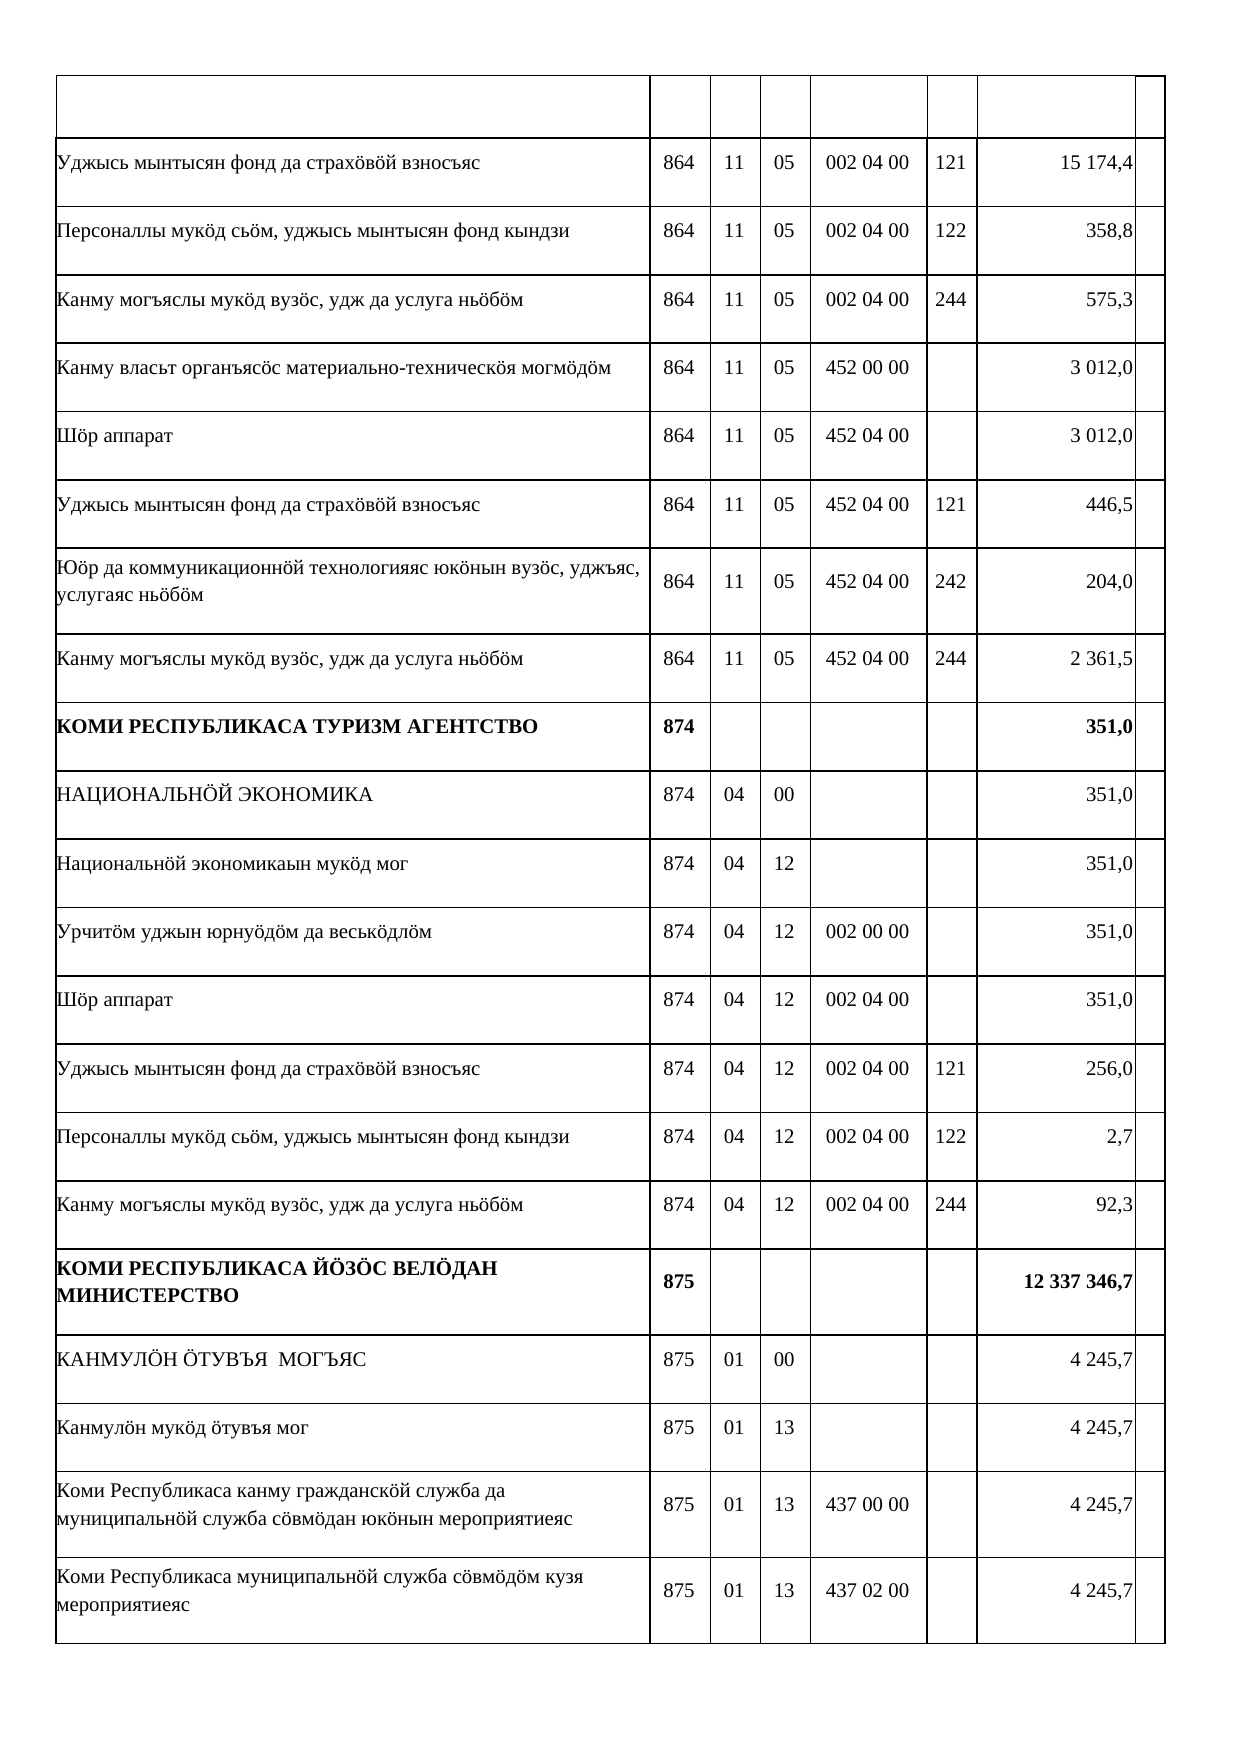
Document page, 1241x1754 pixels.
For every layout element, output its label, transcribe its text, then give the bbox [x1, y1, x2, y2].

table_cell 4 245,7 [978, 1404, 1135, 1471]
table_cell 4 245,7 [978, 1472, 1135, 1557]
table_cell [928, 840, 976, 907]
table_cell [928, 412, 976, 479]
table_cell 11 [711, 635, 760, 702]
table_cell Уджысь мынтысян фонд да страхӧвӧй взносъяс [57, 1045, 649, 1112]
table_cell 05 [761, 344, 810, 411]
table_cell 00 [761, 772, 810, 838]
table_cell Уджысь мынтысян фонд да страхӧвӧй взносъяс [57, 139, 649, 206]
table_cell 11 [711, 549, 760, 633]
table_cell 864 [651, 276, 710, 342]
table_cell 05 [761, 412, 810, 479]
table_cell 256,0 [978, 1045, 1135, 1112]
table_cell 05 [761, 635, 810, 702]
table_cell Коми Республикаса муниципальнӧй служба сӧвмӧдӧм кузя мероприятиеяс [57, 1558, 649, 1643]
table_cell Урчитӧм уджын юрнуӧдӧм да веськӧдлӧм [57, 908, 649, 975]
table_cell [761, 1250, 810, 1334]
table_cell [711, 1250, 760, 1334]
table_cell 11 [711, 412, 760, 479]
table_cell 244 [928, 1182, 976, 1248]
table_cell КОМИ РЕСПУБЛИКАСА ТУРИЗМ АГЕНТСТВО [57, 703, 649, 770]
table_cell Шӧр аппарат [57, 977, 649, 1043]
table_cell [1136, 772, 1164, 838]
table_cell 242 [928, 549, 976, 633]
table_cell 11 [711, 481, 760, 547]
table_cell 04 [711, 1182, 760, 1248]
table_cell 864 [651, 139, 710, 206]
table_cell [1136, 1472, 1164, 1557]
table_cell [1136, 703, 1164, 770]
table_cell 12 337 346,7 [978, 1250, 1135, 1334]
table_cell 875 [651, 1558, 710, 1643]
table_cell 874 [651, 908, 710, 975]
table_cell 575,3 [978, 276, 1135, 342]
table_cell 875 [651, 1472, 710, 1557]
table_header [651, 76, 710, 137]
table_cell 05 [761, 139, 810, 206]
table_cell 04 [711, 977, 760, 1043]
table_cell 874 [651, 977, 710, 1043]
table_cell 04 [711, 840, 760, 907]
table_cell Канму могъяслы мукӧд вузӧс, удж да услуга ньӧбӧм [57, 1182, 649, 1248]
table_cell [928, 1336, 976, 1402]
table_cell 12 [761, 908, 810, 975]
table_header [811, 76, 927, 137]
table_cell [711, 703, 760, 770]
table_cell 122 [928, 207, 976, 274]
table_cell [1136, 481, 1164, 547]
table_cell 2,7 [978, 1113, 1135, 1180]
table_cell [1136, 1336, 1164, 1402]
table_cell 13 [761, 1558, 810, 1643]
table_cell 01 [711, 1472, 760, 1557]
table_cell 351,0 [978, 703, 1135, 770]
table_cell Национальнӧй экономикаын мукӧд мог [57, 840, 649, 907]
table_cell 12 [761, 840, 810, 907]
table_cell 121 [928, 481, 976, 547]
table_cell [1136, 139, 1164, 206]
table_cell 351,0 [978, 977, 1135, 1043]
table_cell 864 [651, 481, 710, 547]
table_cell 002 04 00 [811, 977, 926, 1043]
table_cell [1136, 1250, 1164, 1334]
table_cell 2 361,5 [978, 635, 1135, 702]
table_cell 351,0 [978, 772, 1135, 838]
table_cell 244 [928, 276, 976, 342]
table_header [978, 76, 1135, 137]
table_cell 13 [761, 1472, 810, 1557]
table_cell Персоналлы мукӧд сьӧм, уджысь мынтысян фонд кындзи [57, 207, 649, 274]
table_cell 01 [711, 1558, 760, 1643]
table_cell [1136, 977, 1164, 1043]
table_cell [1136, 1045, 1164, 1112]
table_header [761, 76, 810, 137]
table_cell 13 [761, 1404, 810, 1471]
table_cell 452 04 00 [811, 481, 926, 547]
table_cell 11 [711, 207, 760, 274]
table_cell 874 [651, 703, 710, 770]
table_cell [1136, 276, 1164, 342]
table_cell [811, 840, 926, 907]
table_cell 864 [651, 635, 710, 702]
table_cell 00 [761, 1336, 810, 1402]
table_cell 446,5 [978, 481, 1135, 547]
table_cell [1136, 908, 1164, 975]
table_cell 002 00 00 [811, 908, 926, 975]
table_cell 04 [711, 772, 760, 838]
table_cell [811, 1250, 926, 1334]
table_cell 01 [711, 1404, 760, 1471]
table_cell Канму могъяслы мукӧд вузӧс, удж да услуга ньӧбӧм [57, 635, 649, 702]
table_cell 437 02 00 [811, 1558, 926, 1643]
table_cell [928, 908, 976, 975]
table_cell [811, 1404, 926, 1471]
table_cell [761, 703, 810, 770]
table_cell 437 00 00 [811, 1472, 926, 1557]
table_cell КОМИ РЕСПУБЛИКАСА ЙӦЗӦС ВЕЛӦДАН МИНИСТЕРСТВО [57, 1250, 649, 1334]
table_cell 874 [651, 840, 710, 907]
table_cell 002 04 00 [811, 1113, 926, 1180]
table_cell 04 [711, 1113, 760, 1180]
table_cell [1136, 1182, 1164, 1248]
table_cell [928, 772, 976, 838]
table_cell 864 [651, 412, 710, 479]
table_cell Канму власьт органъясӧс материально-техническӧя могмӧдӧм [57, 344, 649, 411]
table_cell [928, 1558, 976, 1643]
table_cell 04 [711, 1045, 760, 1112]
table_cell Шӧр аппарат [57, 412, 649, 479]
table_cell 002 04 00 [811, 276, 926, 342]
table_cell 122 [928, 1113, 976, 1180]
table_cell 12 [761, 1182, 810, 1248]
table_cell 452 04 00 [811, 412, 926, 479]
table_cell 05 [761, 207, 810, 274]
table_cell 452 04 00 [811, 549, 926, 633]
table_cell [811, 1336, 926, 1402]
table_cell 874 [651, 1045, 710, 1112]
table_cell [1136, 840, 1164, 907]
table_cell 452 04 00 [811, 635, 926, 702]
table_cell 875 [651, 1404, 710, 1471]
table_cell 11 [711, 276, 760, 342]
table_cell 12 [761, 1113, 810, 1180]
table_cell Коми Республикаса канму гражданскӧй служба да муниципальнӧй служба сӧвмӧдан юкӧнын мероприятиеяс [57, 1472, 649, 1557]
table_cell [811, 772, 926, 838]
table_cell [1136, 412, 1164, 479]
table_cell [1136, 344, 1164, 411]
table_cell 3 012,0 [978, 412, 1135, 479]
table_cell 4 245,7 [978, 1336, 1135, 1402]
table_cell 002 04 00 [811, 1182, 926, 1248]
table_header [711, 76, 760, 137]
table_cell [1136, 635, 1164, 702]
table_cell 002 04 00 [811, 139, 926, 206]
table_cell Канму могъяслы мукӧд вузӧс, удж да услуга ньӧбӧм [57, 276, 649, 342]
table_cell 4 245,7 [978, 1558, 1135, 1643]
table_cell Уджысь мынтысян фонд да страхӧвӧй взносъяс [57, 481, 649, 547]
table_cell [928, 1250, 976, 1334]
table_cell 351,0 [978, 908, 1135, 975]
table_cell 05 [761, 549, 810, 633]
table_cell 05 [761, 276, 810, 342]
table_cell 3 012,0 [978, 344, 1135, 411]
table_cell 12 [761, 1045, 810, 1112]
table_cell Юӧр да коммуникационнӧй технологияяс юкӧнын вузӧс, уджъяс, услугаяс ньӧбӧм [57, 549, 649, 633]
table_cell 452 00 00 [811, 344, 926, 411]
table_cell 002 04 00 [811, 207, 926, 274]
table_header [57, 76, 649, 137]
table_cell 864 [651, 344, 710, 411]
table_cell 874 [651, 1113, 710, 1180]
table_cell [1136, 1113, 1164, 1180]
table_cell 92,3 [978, 1182, 1135, 1248]
table_header [1136, 77, 1164, 137]
table_cell Персоналлы мукӧд сьӧм, уджысь мынтысян фонд кындзи [57, 1113, 649, 1180]
table_cell НАЦИОНАЛЬНӦЙ ЭКОНОМИКА [57, 772, 649, 838]
table_cell [1136, 207, 1164, 274]
table_cell 12 [761, 977, 810, 1043]
table_cell [811, 703, 926, 770]
table_cell 875 [651, 1336, 710, 1402]
table_cell 11 [711, 139, 760, 206]
table_cell Канмулӧн мукӧд ӧтувъя мог [57, 1404, 649, 1471]
table_cell 864 [651, 207, 710, 274]
table_cell 864 [651, 549, 710, 633]
table_cell [928, 703, 976, 770]
table_cell 11 [711, 344, 760, 411]
table_cell [1136, 549, 1164, 633]
table_cell 244 [928, 635, 976, 702]
table_cell 15 174,4 [978, 139, 1135, 206]
table_cell 121 [928, 139, 976, 206]
table_cell [1136, 1558, 1164, 1643]
table_cell 874 [651, 1182, 710, 1248]
table_header [928, 76, 977, 137]
table_cell [928, 1404, 976, 1471]
table_cell 874 [651, 772, 710, 838]
table_cell 204,0 [978, 549, 1135, 633]
table_cell 875 [651, 1250, 710, 1334]
table_cell [928, 1472, 976, 1557]
table_cell 04 [711, 908, 760, 975]
table_cell [928, 977, 976, 1043]
table_cell 121 [928, 1045, 976, 1112]
table_cell 358,8 [978, 207, 1135, 274]
table_cell [928, 344, 976, 411]
table_cell 351,0 [978, 840, 1135, 907]
table_cell 05 [761, 481, 810, 547]
table_cell КАНМУЛӦН ӦТУВЪЯ МОГЪЯС [57, 1336, 649, 1402]
table_cell 01 [711, 1336, 760, 1402]
table_cell [1136, 1404, 1164, 1471]
table_cell 002 04 00 [811, 1045, 926, 1112]
